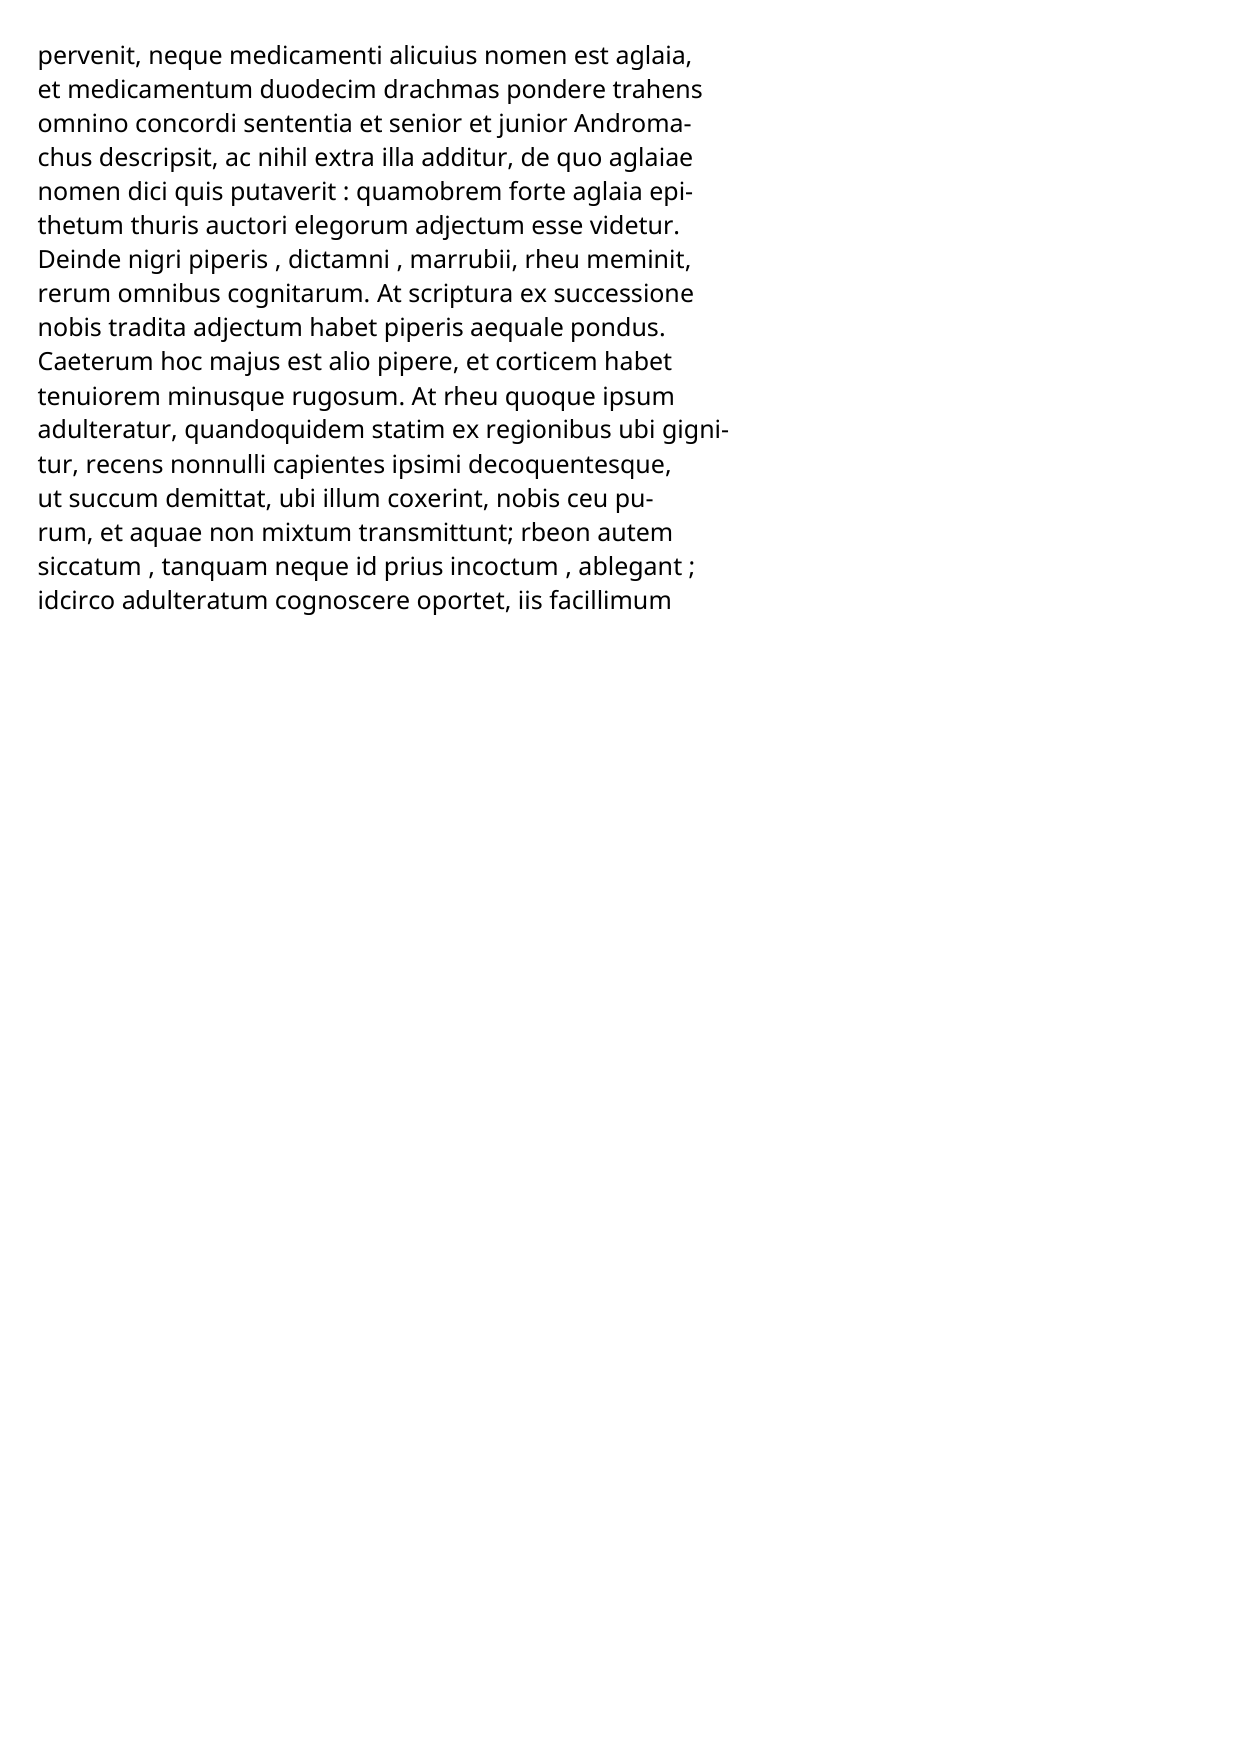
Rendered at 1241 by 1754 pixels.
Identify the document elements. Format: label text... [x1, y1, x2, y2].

text pervenit, neque medicamenti alicuius nomen est aglaia, et medicamentum duodecim drachmas pondere trahens omnino concordi sententia et senior et junior Androma- chus descripsit, ac nihil extra illa additur, de quo aglaiae nomen dici quis putaverit : quamobrem forte aglaia epi- thetum thuris auctori elegorum adjectum esse videtur. Deinde nigri piperis , dictamni , marrubii, rheu meminit, rerum omnibus cognitarum. At scriptura ex successione nobis tradita adjectum habet piperis aequale pondus. Caeterum hoc majus est alio pipere, et corticem habet tenuiorem minusque rugosum. At rheu quoque ipsum adulteratur, quandoquidem statim ex regionibus ubi gigni- tur, recens nonnulli capientes ipsimi decoquentesque, ut succum demittat, ubi illum coxerint, nobis ceu pu- rum, et aquae non mixtum transmittunt; rbeon autem siccatum , tanquam neque id prius incoctum , ablegant ; idcirco adulteratum cognoscere oportet, iis facillimum [37, 37, 1203, 617]
